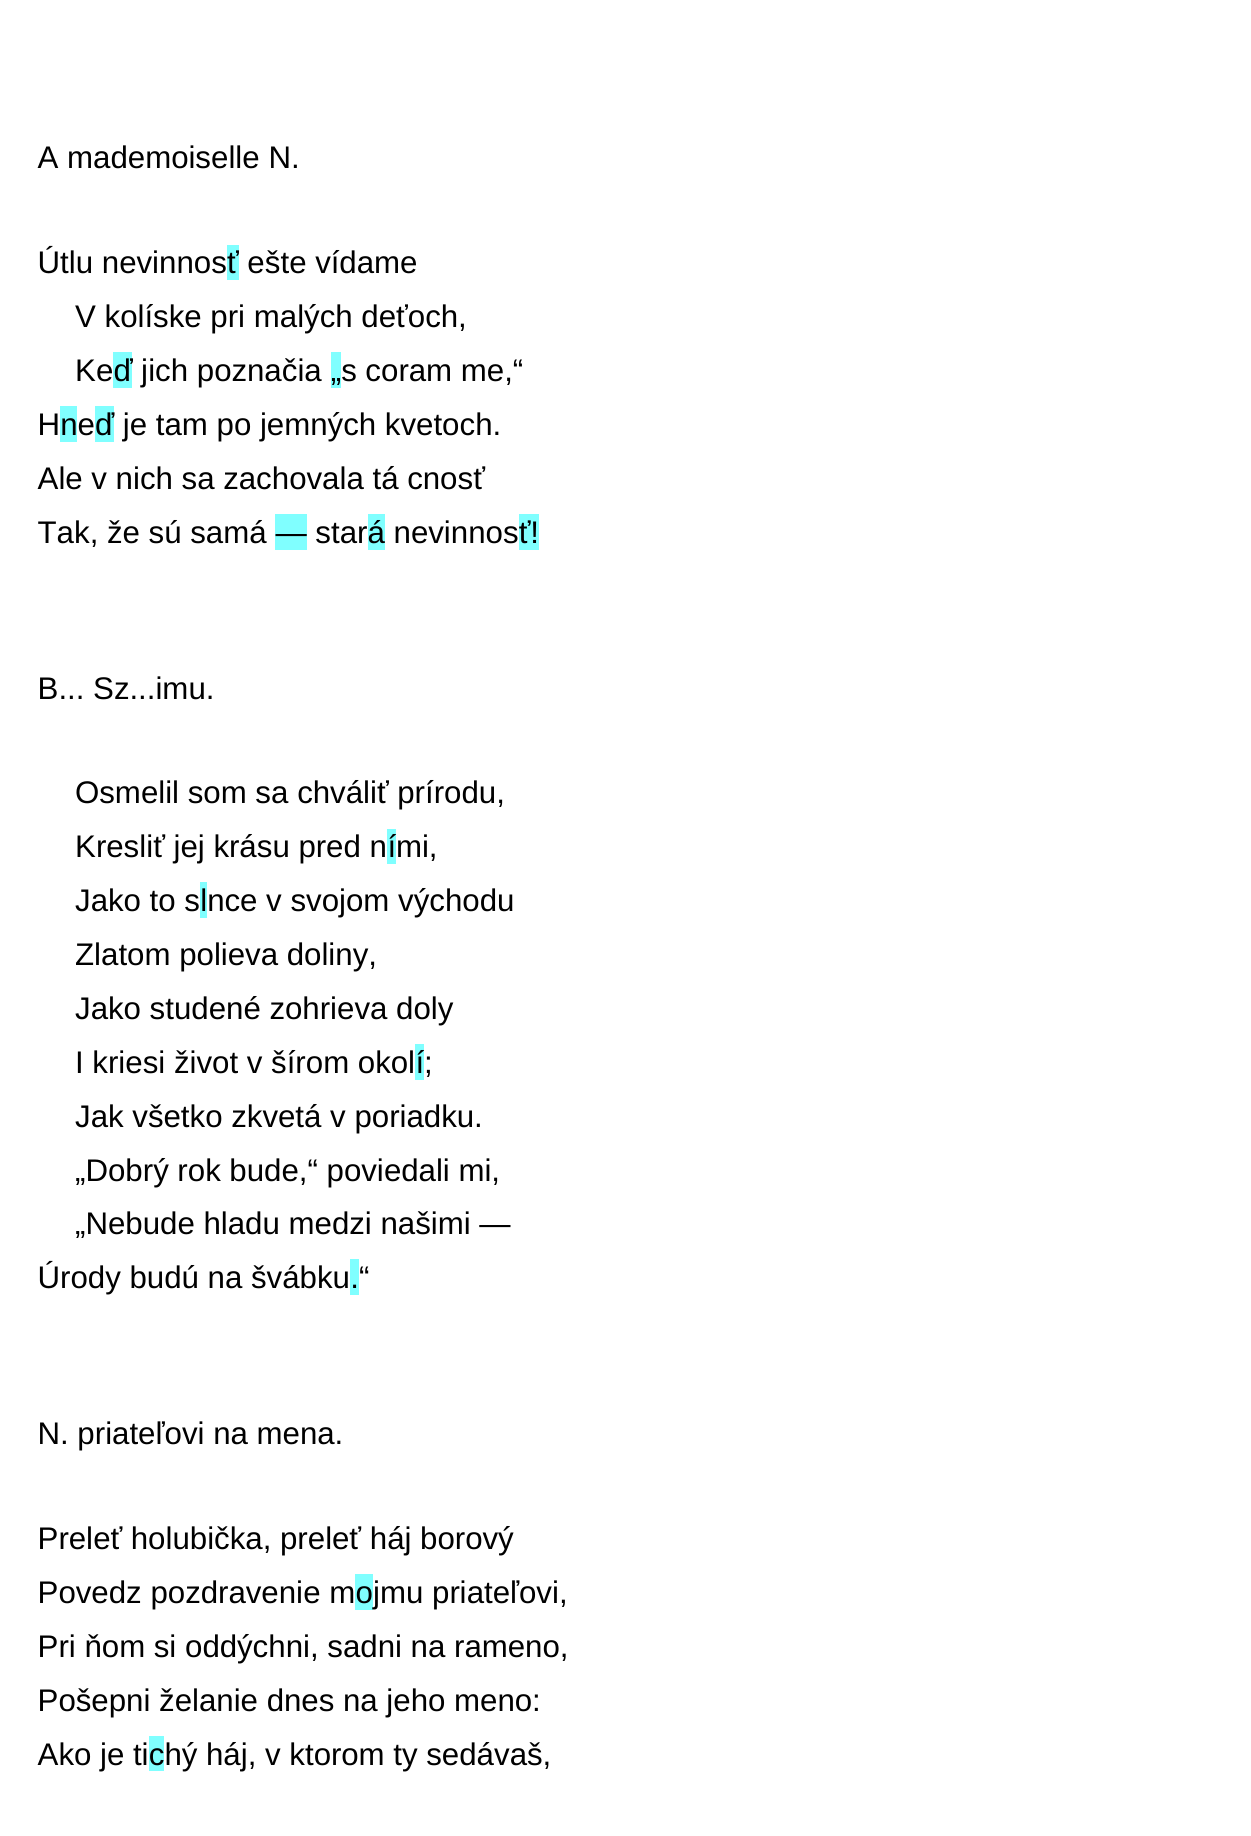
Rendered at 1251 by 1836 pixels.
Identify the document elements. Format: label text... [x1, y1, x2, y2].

text Jako studené zohrieva doly [37, 990, 1130, 1026]
text Pošepni želanie dnes na jeho meno: [37, 1682, 1130, 1718]
text Zlatom polieva doliny, [37, 936, 1130, 972]
text Ako je tichý háj, v ktorom ty sedávaš, [37, 1736, 1130, 1771]
text A mademoiselle N. [37, 139, 1130, 176]
text Tak, že sú samá — stará nevinnosť! [37, 514, 1130, 550]
text Jako to slnce v svojom východu [37, 882, 1130, 918]
text Osmelil som sa chváliť prírodu, [37, 774, 1130, 811]
text Povedz pozdravenie mojmu priateľovi, [37, 1574, 1130, 1610]
text Pri ňom si oddýchni, sadni na rameno, [37, 1628, 1130, 1664]
text N. priateľovi na mena. [37, 1415, 1130, 1451]
text „Dobrý rok bude,“ poviedali mi, [37, 1152, 1130, 1187]
text Keď jich poznačia „s coram me,“ [37, 352, 1130, 388]
text Ale v nich sa zachovala tá cnosť [37, 460, 1130, 496]
text B... Sz...imu. [37, 670, 1130, 706]
text Hneď je tam po jemných kvetoch. [37, 406, 1130, 442]
text Preleť holubička, preleť háj borový [37, 1520, 1130, 1556]
text Úrody budú na švábku.“ [37, 1259, 1130, 1295]
text Kresliť jej krásu pred ními, [37, 828, 1130, 864]
text „Nebude hladu medzi našimi — [37, 1205, 1130, 1241]
text Jak všetko zkvetá v poriadku. [37, 1098, 1130, 1134]
text Útlu nevinnosť ešte vídame [37, 244, 1130, 280]
text V kolíske pri malých deťoch, [37, 298, 1130, 334]
text I kriesi život v šírom okolí; [37, 1044, 1130, 1080]
